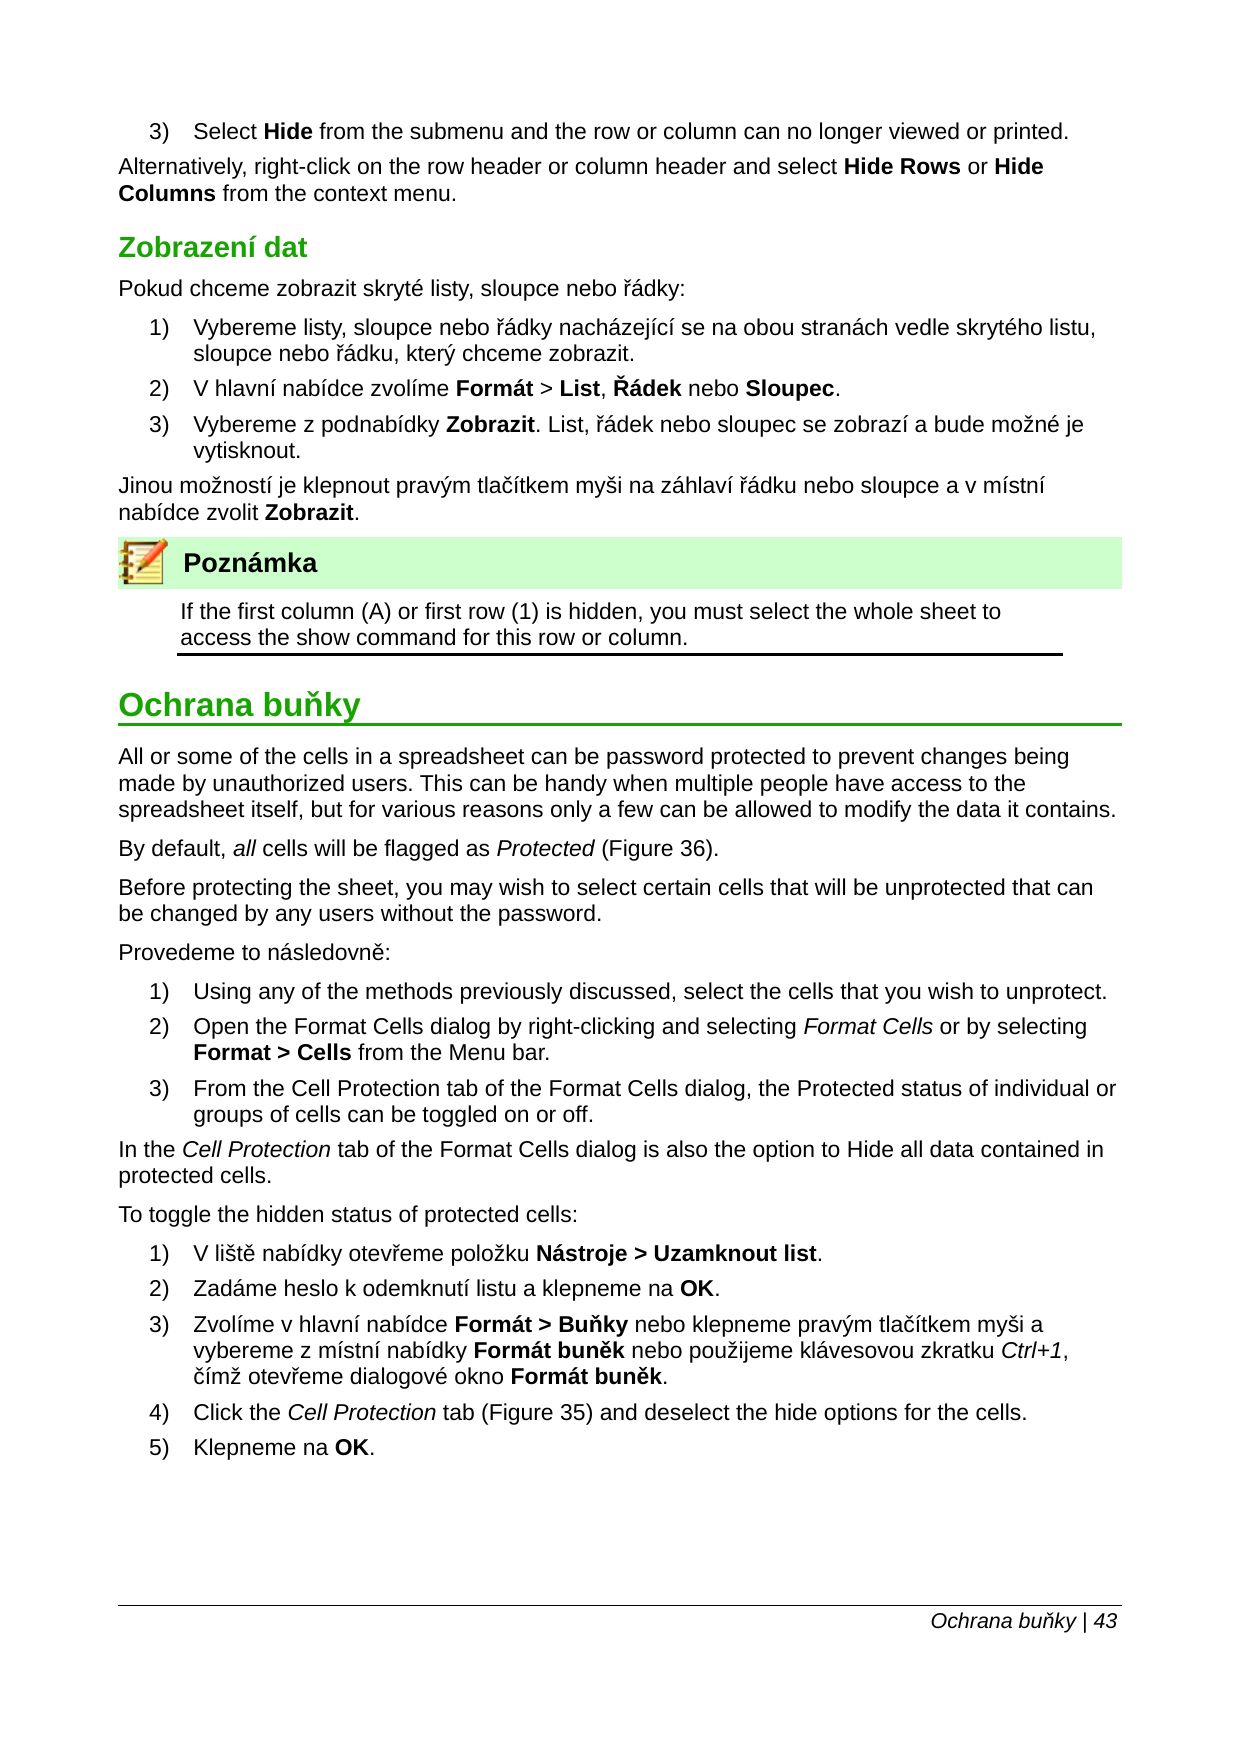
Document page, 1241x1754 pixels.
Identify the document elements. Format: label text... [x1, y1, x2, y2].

list Click the Cell Protection tab (Figure 35) and deselect the hide options for the cells. [169, 1398, 1122, 1425]
text In the Cell Protection tab of the Format Cells dialog is also the option to Hide all data contained in protected cells. [118, 1136, 1122, 1189]
list Using any of the methods previously discussed, select the cells that you wish to unprotect. [169, 978, 1122, 1004]
list Open the Format Cells dialog by right-clicking and selecting Format Cells or by selecting Format > Cells from the Menu bar. [169, 1013, 1122, 1066]
list Select Hide from the submenu and the row or column can no longer viewed or printed. [169, 118, 1122, 144]
list Pokud chceme zobrazit skryté listy, sloupce nebo řádky: [118, 275, 1122, 301]
list From the Cell Protection tab of the Format Cells dialog, the Protected status of individual or groups of cells can be toggled on or off. [169, 1074, 1122, 1127]
list V hlavní nabídce zvolíme Formát > List, Řádek nebo Sloupec. [169, 375, 1122, 402]
subtitle Ochrana buňky [118, 685, 1122, 723]
list All or some of the cells in a spreadsheet can be password protected to prevent changes being made by unauthorized users. This can be handy when multiple people have access to the spreadsheet itself, but for various reasons only a few can be allowed to modify the data it contains. [118, 743, 1122, 822]
list To toggle the hidden status of protected cells: [118, 1201, 1122, 1228]
list Provedeme to následovně: [118, 939, 1122, 965]
list Zadáme heslo k odemknutí listu a klepneme na OK. [169, 1275, 1122, 1302]
list Zvolíme v hlavní nabídce Formát > Buňky nebo klepneme pravým tlačítkem myši a vybereme z místní nabídky Formát buněk nebo použijeme klávesovou zkratku Ctrl+1, čímž otevřeme dialogové okno Formát buněk. [169, 1311, 1122, 1389]
subtitle Poznámka [118, 537, 1122, 589]
list Jinou možností je klepnout pravým tlačítkem myši na záhlaví řádku nebo sloupce a v místní nabídce zvolit Zobrazit. [118, 472, 1122, 525]
text Alternatively, right-click on the row header or column header and select Hide Rows or Hide Columns from the context menu. [118, 153, 1122, 206]
list By default, all cells will be flagged as Protected (Figure 36). [118, 835, 1122, 861]
list Vybereme z podnabídky Zobrazit. List, řádek nebo sloupec se zobrazí a bude možné je vytisknout. [169, 411, 1122, 463]
text If the first column (A) or first row (1) is hidden, you must select the whole sheet to access the show command for this row or column. [177, 595, 1063, 653]
subtitle Zobrazení dat [118, 230, 1122, 263]
list Klepneme na OK. [169, 1434, 1122, 1460]
list Before protecting the sheet, you may wish to select certain cells that will be unprotected that can be changed by any users without the password. [118, 874, 1122, 926]
list V liště nabídky otevřeme položku Nástroje > Uzamknout list. [169, 1240, 1122, 1266]
list Vybereme listy, sloupce nebo řádky nacházející se na obou stranách vedle skrytého listu, sloupce nebo řádku, který chceme zobrazit. [169, 314, 1122, 367]
picture [119, 537, 170, 588]
